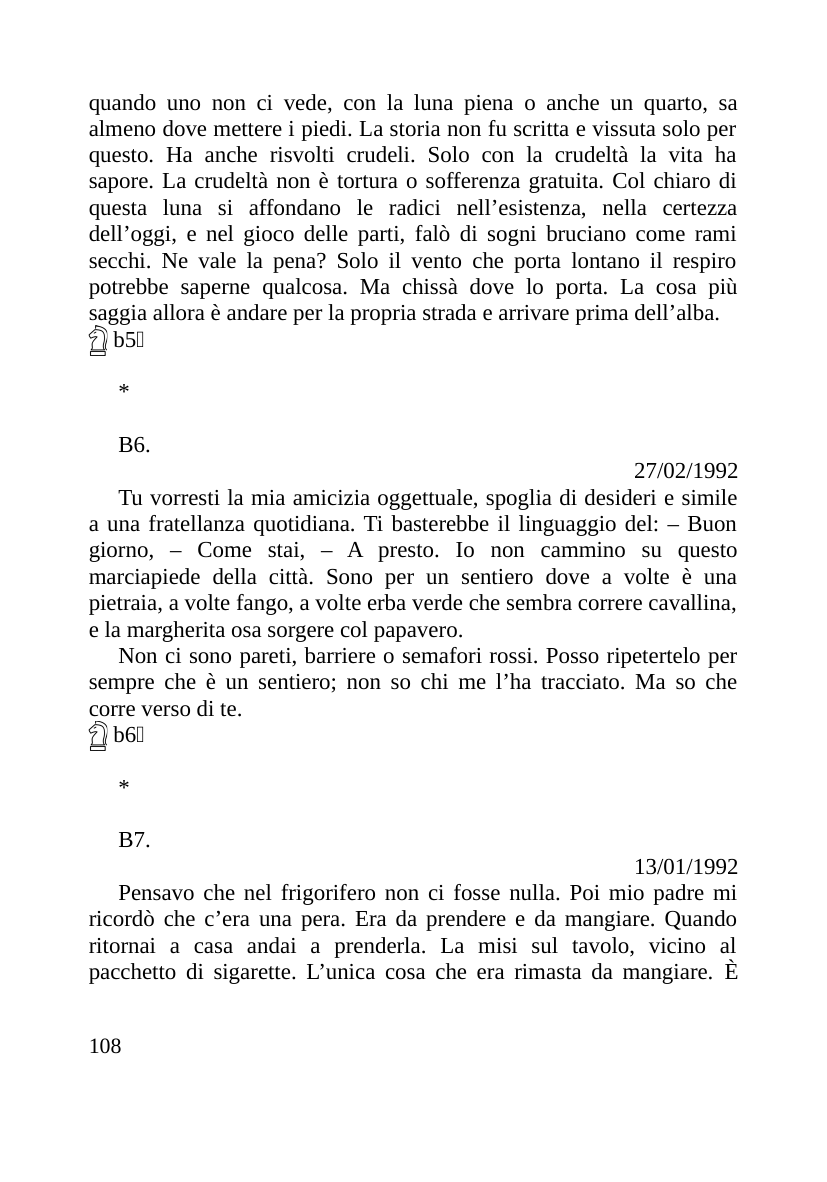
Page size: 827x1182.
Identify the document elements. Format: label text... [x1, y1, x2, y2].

text 13/01/1992 [88, 853, 738, 879]
text quando uno non ci vede, con la luna piena o anche un quarto, sa almeno dove mettere i piedi. La storia non fu scritta e vissuta solo per questo. Ha anche risvolti crudeli. Solo con la crudeltà la vita ha sapore. La crudeltà non è tortura o sofferenza gratuita. Col chiaro di questa luna si affondano le radici nell’esistenza, nella certezza dell’oggi, e nel gioco delle parti, falò di sogni bruciano come rami secchi. Ne vale la pena? Solo il vento che porta lontano il respiro potrebbe saperne qualcosa. Ma chissà dove lo porta. La cosa più saggia allora è andare per la propria strada e arrivare prima dell’alba. [88, 88, 738, 326]
text Non ci sono pareti, barriere o semafori rossi. Posso ripetertelo per sempre che è un sentiero; non so chi me l’ha tracciato. Ma so che corre verso di te. [88, 642, 738, 721]
picture [88, 721, 108, 751]
text B7. [88, 826, 738, 853]
text Tu vorresti la mia amicizia oggettuale, spoglia di desideri e simile a una fratellanza quotidiana. Ti basterebbe il linguaggio del: – Buon giorno, – Come stai, – A presto. Io non cammino su questo marciapiede della città. Sono per un sentiero dove a volte è una pietraia, a volte fango, a volte erba verde che sembra correre cavallina, e la margherita osa sorgere col papavero. [88, 484, 738, 642]
text 27/02/1992 [88, 457, 738, 484]
text Pensavo che nel frigorifero non ci fosse nulla. Poi mio padre mi ricordò che c’era una pera. Era da prendere e da mangiare. Quando ritornai a casa andai a prenderla. La misi sul tavolo, vicino al pacchetto di sigarette. L’unica cosa che era rimasta da mangiare. è [88, 879, 738, 984]
picture [88, 325, 108, 356]
text * [88, 774, 738, 800]
text B6. [88, 431, 738, 457]
text * [88, 378, 738, 405]
text b6g [108, 721, 738, 747]
text b5g [108, 326, 738, 352]
